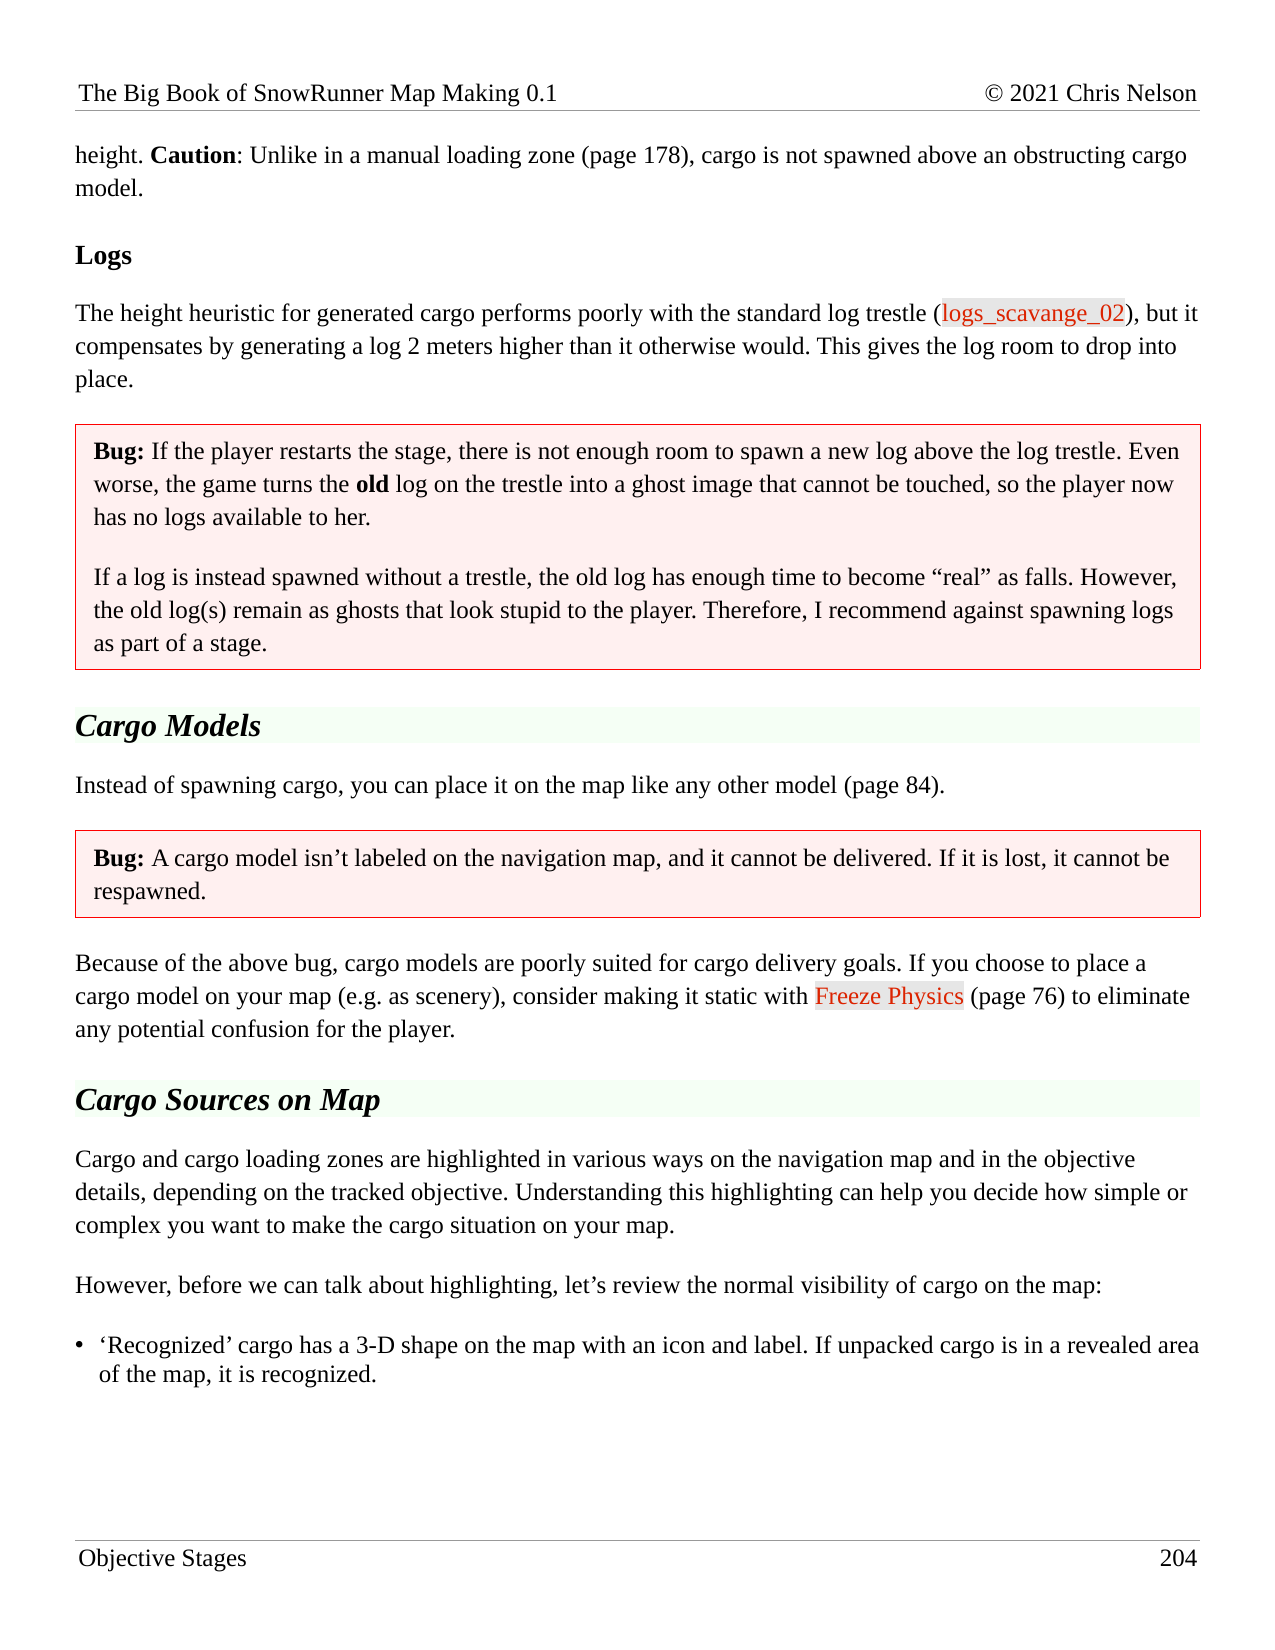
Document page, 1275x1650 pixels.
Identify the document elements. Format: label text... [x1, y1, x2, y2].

text Instead of spawning cargo, you can place it on the map like any other model (page 84). [75, 770, 1200, 799]
text Because of the above bug, cargo models are poorly suited for cargo delivery goals. If you choose to place a cargo model on your map (e.g. as scenery), consider making it static with Freeze Physics (page 76) to eliminate any potential confusion for the player. [75, 948, 1200, 1043]
text The height heuristic for generated cargo performs poorly with the standard log trestle (logs_scavange_02), but it compensates by generating a log 2 meters higher than it otherwise would. This gives the log room to drop into place. [75, 298, 1200, 393]
list ‘Recognized’ cargo has a 3-D shape on the map with an icon and label. If unpacked cargo is in a revealed area of the map, it is recognized. [75, 1330, 1200, 1387]
list If the player restarts the stage, there is not enough room to spawn a new log above the log trestle. Even worse, the game turns the old log on the trestle into a ghost image that cannot be touched, so the player now has no logs available to her. [76, 425, 1200, 531]
subtitle Logs [75, 239, 1200, 271]
text height. Caution: Unlike in a manual loading zone (page 178), cargo is not spawned above an obstructing cargo model. [75, 140, 1200, 202]
text Cargo and cargo loading zones are highlighted in various ways on the navigation map and in the objective details, depending on the tracked objective. Understanding this highlighting can help you decide how simple or complex you want to make the cargo situation on your map. [75, 1144, 1200, 1239]
list A cargo model isn’t labeled on the navigation map, and it cannot be delivered. If it is lost, it cannot be respawned. [76, 831, 1200, 917]
text However, before we can talk about highlighting, let’s review the normal visibility of cargo on the map: [75, 1270, 1200, 1299]
subtitle Cargo Models [75, 707, 1200, 743]
text If a log is instead spawned without a trestle, the old log has enough time to become “real” as falls. However, the old log(s) remain as ghosts that look stupid to the player. Therefore, I recommend against spawning logs as part of a stage. [76, 550, 1200, 669]
subtitle Cargo Sources on Map [75, 1080, 1200, 1117]
